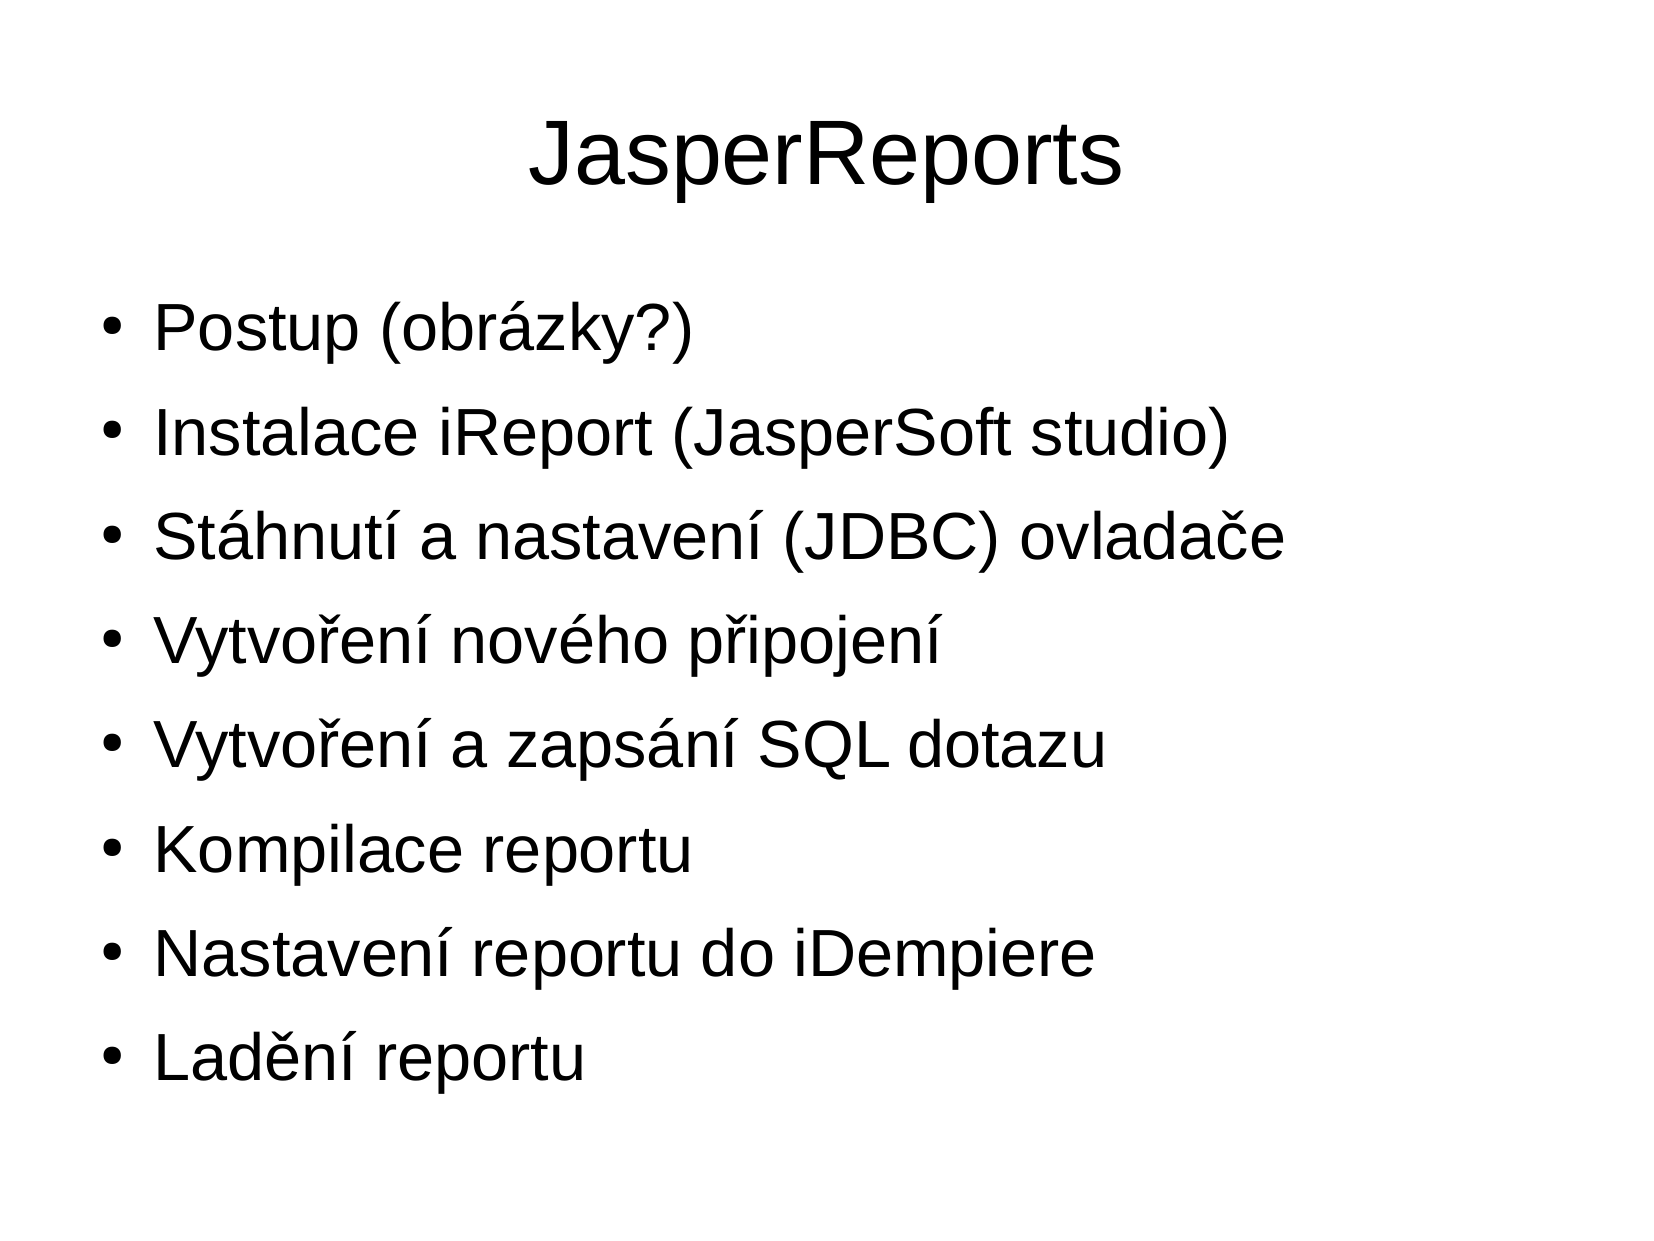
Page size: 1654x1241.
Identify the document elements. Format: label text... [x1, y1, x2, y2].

list Postup (obrázky?) Instalace iReport (JasperSoft studio) Stáhnutí a nastavení (JDBC) ovladače Vytvoření nového připojení Vytvoření a zapsání SQL dotazu Kompilace reportu Nastavení reportu do iDempiere Ladění reportu [82, 290, 1571, 1109]
title JasperReports [82, 49, 1571, 257]
